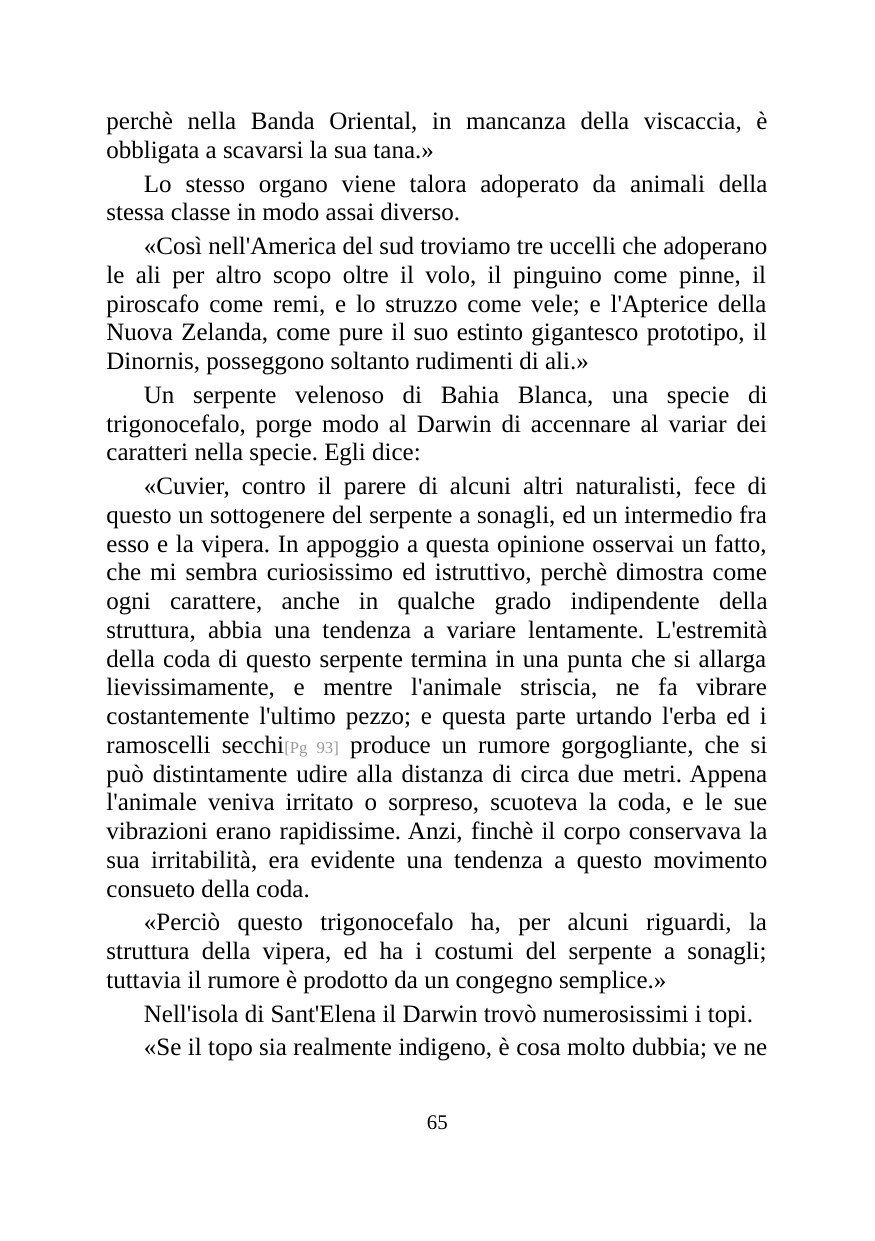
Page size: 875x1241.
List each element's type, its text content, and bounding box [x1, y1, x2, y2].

text perchè nella Banda Oriental, in mancanza della viscaccia, è obbligata a scavarsi la sua tana.» [106, 106, 768, 164]
text Un serpente velenoso di Bahia Blanca, una specie di trigonocefalo, porge modo al Darwin di accennare al variar dei caratteri nella specie. Egli dice: [106, 380, 768, 466]
text «Se il topo sia realmente indigeno, è cosa molto dubbia; ve ne [106, 1032, 768, 1061]
text «Così nell'America del sud troviamo tre uccelli che adoperano le ali per altro scopo oltre il volo, il pinguino come pinne, il piroscafo come remi, e lo struzzo come vele; e l'Apterice della Nuova Zelanda, come pure il suo estinto gigantesco prototipo, il Dinornis, posseggono soltanto rudimenti di ali.» [106, 231, 768, 375]
text «Perciò questo trigonocefalo ha, per alcuni riguardi, la struttura della vipera, ed ha i costumi del serpente a sonagli; tuttavia il rumore è prodotto da un congegno semplice.» [106, 907, 768, 994]
text Lo stesso organo viene talora adoperato da animali della stessa classe in modo assai diverso. [106, 169, 768, 226]
text Nell'isola di Sant'Elena il Darwin trovò numerosissimi i topi. [106, 999, 768, 1027]
text «Cuvier, contro il parere di alcuni altri naturalisti, fece di questo un sottogenere del serpente a sonagli, ed un intermedio fra esso e la vipera. In appoggio a questa opinione osservai un fatto, che mi sembra curiosissimo ed istruttivo, perchè dimostra come ogni carattere, anche in qualche grado indipendente della struttura, abbia una tendenza a variare lentamente. L'estremità della coda di questo serpente termina in una punta che si allarga lievissimamente, e mentre l'animale striscia, ne fa vibrare costantemente l'ultimo pezzo; e questa parte urtando l'erba ed i ramoscelli secchi[Pg 93] produce un rumore gorgogliante, che si può distintamente udire alla distanza di circa due metri. Appena l'animale veniva irritato o sorpreso, scuoteva la coda, e le sue vibrazioni erano rapidissime. Anzi, finchè il corpo conservava la sua irritabilità, era evidente una tendenza a questo movimento consueto della coda. [106, 471, 768, 902]
